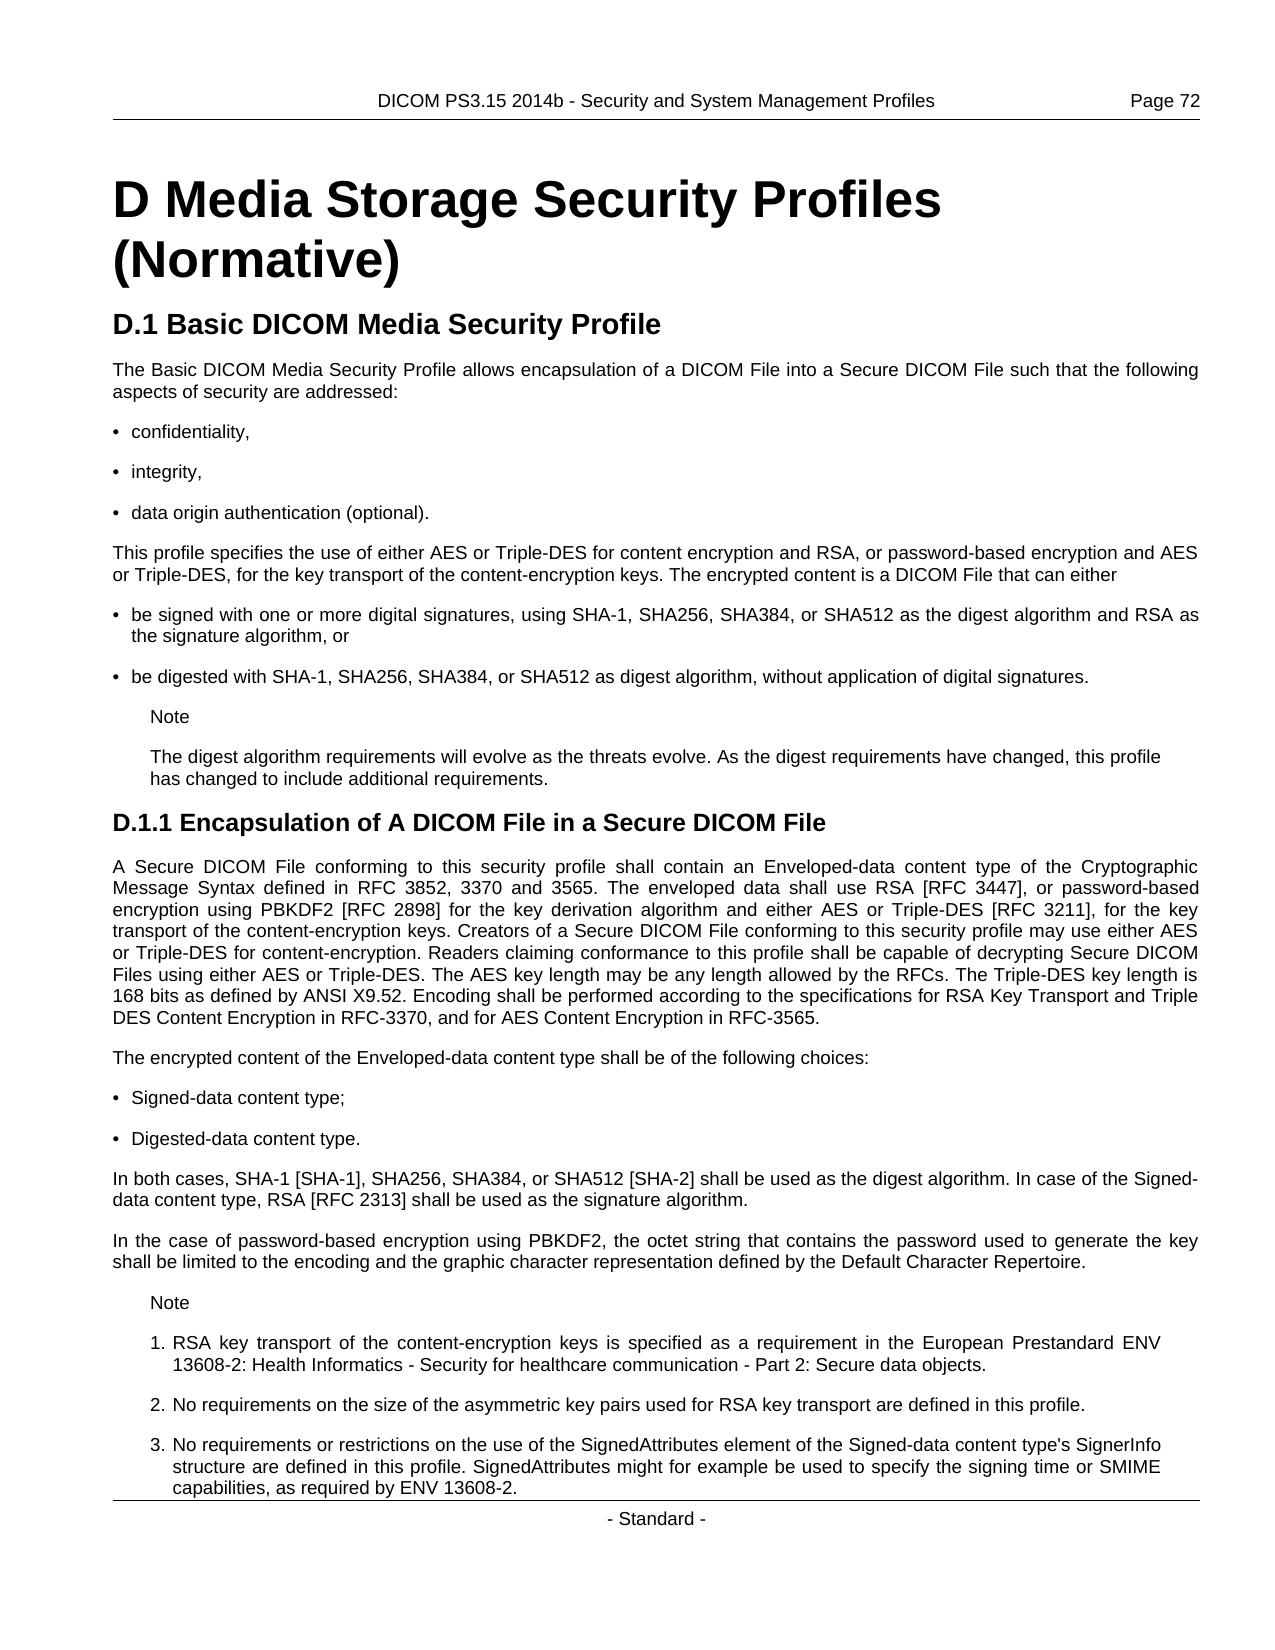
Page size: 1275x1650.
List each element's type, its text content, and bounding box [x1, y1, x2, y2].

list Digested-data content type. [112, 1127, 1200, 1149]
text In both cases, SHA-1 [SHA-1], SHA256, SHA384, or SHA512 [SHA-2] shall be used as the digest algorithm. In case of the Signed-data content type, RSA [RFC 2313] shall be used as the signature algorithm. [112, 1168, 1200, 1211]
list be signed with one or more digital signatures, using SHA-1, SHA256, SHA384, or SHA512 as the digest algorithm and RSA as the signature algorithm, or [112, 604, 1200, 647]
text In the case of password-based encryption using PBKDF2, the octet string that contains the password used to generate the key shall be limited to the encoding and the graphic character representation defined by the Default Character Repertoire. [112, 1229, 1200, 1273]
list integrity, [112, 461, 1200, 483]
text D.1.1 Encapsulation of A DICOM File in a Secure DICOM File [112, 808, 1200, 837]
text D Media Storage Security Profiles (Normative) [112, 169, 1200, 288]
list Signed-data content type; [112, 1087, 1200, 1109]
text Note [150, 706, 1162, 727]
text D.1 Basic DICOM Media Security Profile [112, 307, 1200, 340]
list No requirements on the size of the asymmetric key pairs used for RSA key transport are defined in this profile. [150, 1394, 1162, 1415]
list confidentiality, [112, 421, 1200, 442]
list No requirements or restrictions on the use of the SignedAttributes element of the Signed-data content type's SignerInfo structure are defined in this profile. SignedAttributes might for example be used to specify the signing time or SMIME capabilities, as required by ENV 13608-2. [150, 1434, 1162, 1499]
text The digest algorithm requirements will evolve as the threats evolve. As the digest requirements have changed, this profile has changed to include additional requirements. [150, 746, 1162, 789]
list RSA key transport of the content-encryption keys is specified as a requirement in the European Prestandard ENV 13608-2: Health Informatics - Security for healthcare communication - Part 2: Secure data objects. [150, 1332, 1162, 1375]
list data origin authentication (optional). [112, 501, 1200, 523]
text The encrypted content of the Enveloped-data content type shall be of the following choices: [112, 1047, 1200, 1068]
text The Basic DICOM Media Security Profile allows encapsulation of a DICOM File into a Secure DICOM File such that the following aspects of security are addressed: [112, 359, 1200, 402]
text This profile specifies the use of either AES or Triple-DES for content encryption and RSA, or password-based encryption and AES or Triple-DES, for the key transport of the content-encryption keys. The encrypted content is a DICOM File that can either [112, 542, 1200, 585]
text Note [150, 1291, 1162, 1313]
list be digested with SHA-1, SHA256, SHA384, or SHA512 as digest algorithm, without application of digital signatures. [112, 666, 1200, 687]
text A Secure DICOM File conforming to this security profile shall contain an Enveloped-data content type of the Cryptographic Message Syntax defined in RFC 3852, 3370 and 3565. The enveloped data shall use RSA [RFC 3447], or password-based encryption using PBKDF2 [RFC 2898] for the key derivation algorithm and either AES or Triple-DES [RFC 3211], for the key transport of the content-encryption keys. Creators of a Secure DICOM File conforming to this security profile may use either AES or Triple-DES for content-encryption. Readers claiming conformance to this profile shall be capable of decrypting Secure DICOM Files using either AES or Triple-DES. The AES key length may be any length allowed by the RFCs. The Triple-DES key length is 168 bits as defined by ANSI X9.52. Encoding shall be performed according to the specifications for RSA Key Transport and Triple DES Content Encryption in RFC-3370, and for AES Content Encryption in RFC-3565. [112, 856, 1200, 1028]
